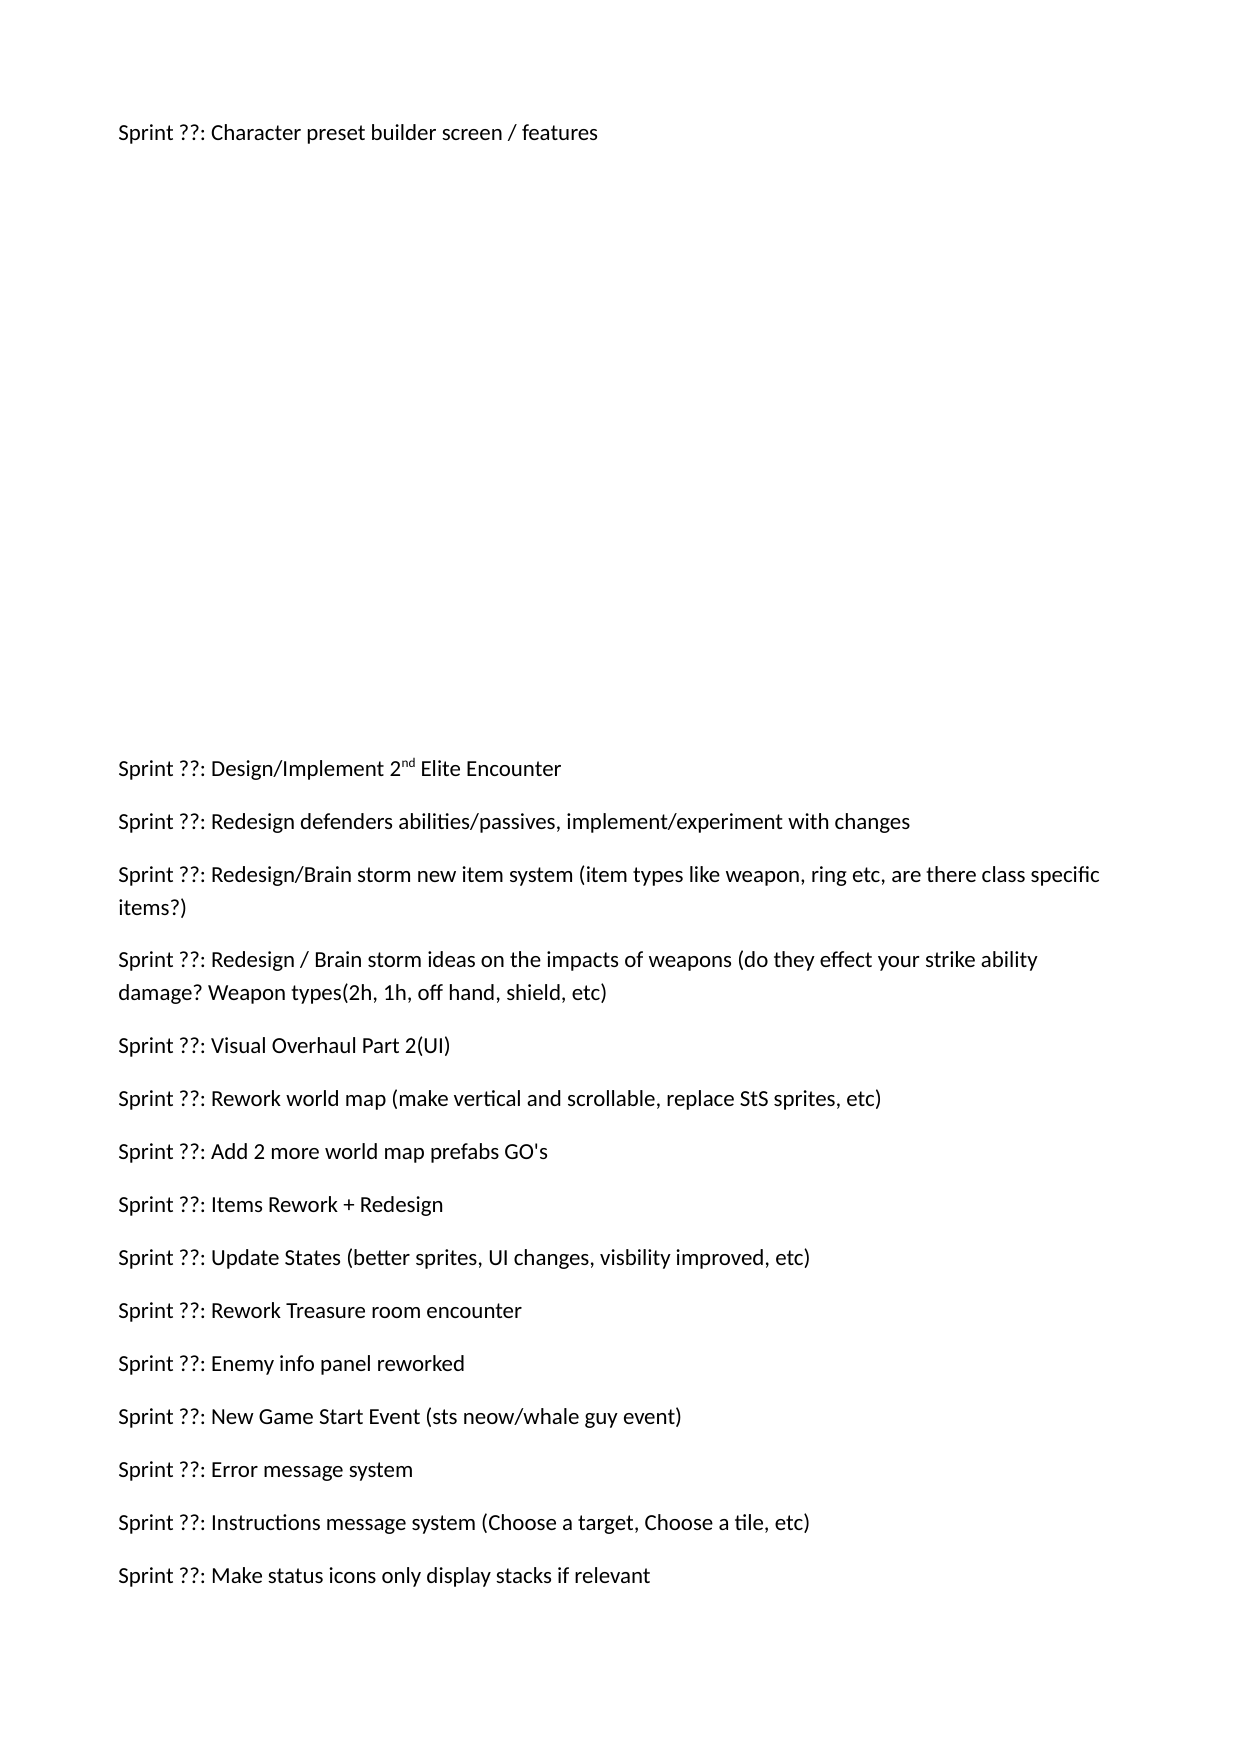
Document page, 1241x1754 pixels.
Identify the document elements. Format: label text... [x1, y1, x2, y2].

text Sprint ??: Error message system [118, 1455, 1122, 1483]
text Sprint ??: Redesign defenders abilities/passives, implement/experiment with changes [118, 807, 1122, 835]
text Sprint ??: Redesign / Brain storm ideas on the impacts of weapons (do they effect your strike ability damage? Weapon types(2h, 1h, off hand, shield, etc) [118, 946, 1122, 1006]
text Sprint ??: Redesign/Brain storm new item system (item types like weapon, ring etc, are there class specific items?) [118, 860, 1122, 921]
text Sprint ??: Make status icons only display stacks if relevant [118, 1561, 1122, 1589]
text Sprint ??: New Game Start Event (sts neow/whale guy event) [118, 1402, 1122, 1430]
text Sprint ??: Update States (better sprites, UI changes, visbility improved, etc) [118, 1243, 1122, 1271]
text Sprint ??: Add 2 more world map prefabs GO's [118, 1137, 1122, 1165]
text Sprint ??: Enemy info panel reworked [118, 1349, 1122, 1377]
text Sprint ??: Visual Overhaul Part 2(UI) [118, 1031, 1122, 1059]
text Sprint ??: Design/Implement 2nd Elite Encounter [118, 754, 1122, 782]
text Sprint ??: Rework Treasure room encounter [118, 1296, 1122, 1324]
text Sprint ??: Instructions message system (Choose a target, Choose a tile, etc) [118, 1508, 1122, 1536]
text Sprint ??: Items Rework + Redesign [118, 1190, 1122, 1218]
text Sprint ??: Character preset builder screen / features [118, 118, 1122, 146]
text Sprint ??: Rework world map (make vertical and scrollable, replace StS sprites, etc) [118, 1084, 1122, 1112]
